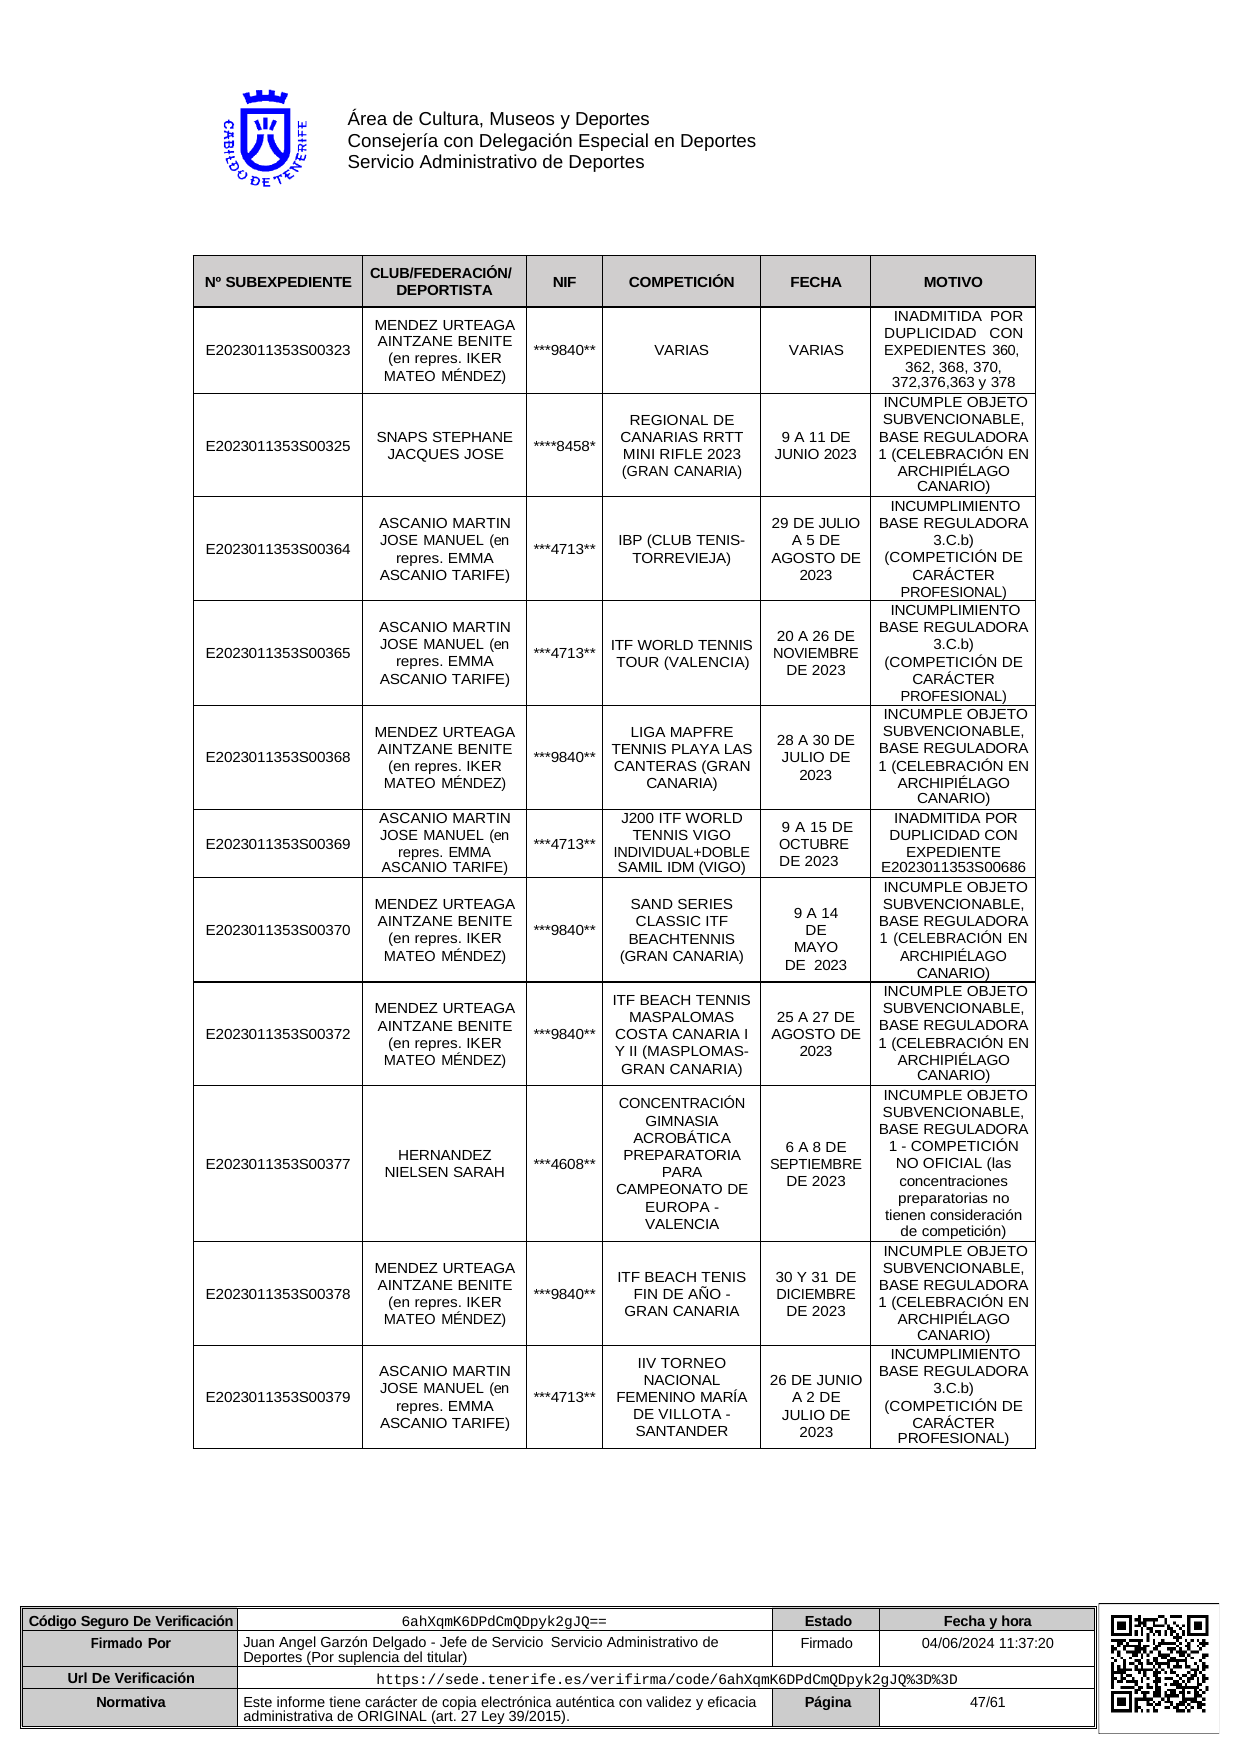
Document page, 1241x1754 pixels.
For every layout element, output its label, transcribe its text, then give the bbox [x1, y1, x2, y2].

table_cell 9 A 15 DE OCTUBRE DE 2023 [761, 810, 870, 877]
table_cell IIV TORNEO NACIONAL FEMENINO MARÍA DE VILLOTA - SANTANDER [603, 1346, 760, 1448]
table_cell INCUMPLE OBJETO SUBVENCIONABLE, BASE REGULADORA 1 - COMPETICIÓN NO OFICIAL (las concentraciones preparatorias no tienen consideración de competición) [871, 1086, 1035, 1241]
table_cell INCUMPLE OBJETO SUBVENCIONABLE, BASE REGULADORA 1 (CELEBRACIÓN EN ARCHIPIÉLAGO CANARIO) [871, 706, 1035, 808]
table_cell INCUMPLIMIENTO BASE REGULADORA 3.C.b) (COMPETICIÓN DE CARÁCTER PROFESIONAL) [871, 497, 1035, 600]
table_cell ***4713** [527, 601, 602, 704]
table_header COMPETICIÓN [603, 256, 760, 306]
table_cell 6 A 8 DE SEPTIEMBRE DE 2023 [761, 1086, 870, 1241]
table_cell 20 A 26 DE NOVIEMBRE DE 2023 [761, 601, 870, 704]
table_cell INCUMPLE OBJETO SUBVENCIONABLE, BASE REGULADORA 1 (CELEBRACIÓN EN ARCHIPIÉLAGO CANARIO) [871, 878, 1035, 981]
table_cell ***4713** [527, 497, 602, 600]
table_cell ASCANIO MARTIN JOSE MANUEL (en repres. EMMA ASCANIO TARIFE) [363, 1346, 526, 1448]
table_cell SNAPS STEPHANE JACQUES JOSE [363, 394, 526, 496]
table_cell E2023011353S00369 [194, 810, 362, 877]
table_cell E2023011353S00368 [194, 706, 362, 808]
table_header MOTIVO [871, 256, 1035, 306]
table_cell INCUMPLE OBJETO SUBVENCIONABLE, BASE REGULADORA 1 (CELEBRACIÓN EN ARCHIPIÉLAGO CANARIO) [871, 983, 1035, 1085]
table_cell MENDEZ URTEAGA AINTZANE BENITE (en repres. IKER MATEO MÉNDEZ) [363, 308, 526, 393]
table_cell 30 Y 31 DE DICIEMBRE DE 2023 [761, 1242, 870, 1344]
table_cell ASCANIO MARTIN JOSE MANUEL (en repres. EMMA ASCANIO TARIFE) [363, 497, 526, 600]
table_cell LIGA MAPFRE TENNIS PLAYA LAS CANTERAS (GRAN CANARIA) [603, 706, 760, 808]
table_cell VARIAS [603, 308, 760, 393]
table_cell SAND SERIES CLASSIC ITF BEACHTENNIS (GRAN CANARIA) [603, 878, 760, 981]
table_header FECHA [761, 256, 870, 306]
table_cell E2023011353S00370 [194, 878, 362, 981]
table_cell E2023011353S00377 [194, 1086, 362, 1241]
table_cell ****8458* [527, 394, 602, 496]
table_cell MENDEZ URTEAGA AINTZANE BENITE (en repres. IKER MATEO MÉNDEZ) [363, 706, 526, 808]
table_cell 29 DE JULIO A 5 DE AGOSTO DE 2023 [761, 497, 870, 600]
table_cell INADMITIDA POR DUPLICIDAD CON EXPEDIENTE E2023011353S00686 [871, 810, 1035, 877]
table_cell INCUMPLE OBJETO SUBVENCIONABLE, BASE REGULADORA 1 (CELEBRACIÓN EN ARCHIPIÉLAGO CANARIO) [871, 394, 1035, 496]
table_cell INCUMPLIMIENTO BASE REGULADORA 3.C.b) (COMPETICIÓN DE CARÁCTER PROFESIONAL) [871, 1346, 1035, 1448]
table_cell ***9840** [527, 706, 602, 808]
table_cell INADMITIDA POR DUPLICIDAD CON EXPEDIENTES 360, 362, 368, 370, 372,376,363 y 378 [871, 308, 1035, 393]
table_header Nº SUBEXPEDIENTE [194, 256, 362, 306]
table_cell 26 DE JUNIO A 2 DE JULIO DE 2023 [761, 1346, 870, 1448]
table_cell E2023011353S00323 [194, 308, 362, 393]
table_cell ***4713** [527, 1346, 602, 1448]
table_cell MENDEZ URTEAGA AINTZANE BENITE (en repres. IKER MATEO MÉNDEZ) [363, 1242, 526, 1344]
table_cell VARIAS [761, 308, 870, 393]
table_cell ***9840** [527, 308, 602, 393]
table_cell ASCANIO MARTIN JOSE MANUEL (en repres. EMMA ASCANIO TARIFE) [363, 810, 526, 877]
table_cell ITF BEACH TENNIS MASPALOMAS COSTA CANARIA I Y II (MASPLOMAS- GRAN CANARIA) [603, 983, 760, 1085]
table_cell HERNANDEZ NIELSEN SARAH [363, 1086, 526, 1241]
table_cell E2023011353S00378 [194, 1242, 362, 1344]
table_cell REGIONAL DE CANARIAS RRTT MINI RIFLE 2023 (GRAN CANARIA) [603, 394, 760, 496]
picture [1098, 1603, 1220, 1734]
table_cell MENDEZ URTEAGA AINTZANE BENITE (en repres. IKER MATEO MÉNDEZ) [363, 878, 526, 981]
table_cell E2023011353S00365 [194, 601, 362, 704]
table_cell CONCENTRACIÓN GIMNASIA ACROBÁTICA PREPARATORIA PARA CAMPEONATO DE EUROPA - VALENCIA [603, 1086, 760, 1241]
table_cell 9 A 11 DE JUNIO 2023 [761, 394, 870, 496]
table_cell ***4713** [527, 810, 602, 877]
picture [223, 89, 307, 187]
table_cell 9 A 14 DE MAYO DE 2023 [761, 878, 870, 981]
table_cell ASCANIO MARTIN JOSE MANUEL (en repres. EMMA ASCANIO TARIFE) [363, 601, 526, 704]
table_cell E2023011353S00379 [194, 1346, 362, 1448]
table_cell ***9840** [527, 1242, 602, 1344]
table_cell E2023011353S00372 [194, 983, 362, 1085]
table_cell INCUMPLE OBJETO SUBVENCIONABLE, BASE REGULADORA 1 (CELEBRACIÓN EN ARCHIPIÉLAGO CANARIO) [871, 1242, 1035, 1344]
table_header CLUB/FEDERACIÓN/ DEPORTISTA [363, 256, 526, 306]
table_cell ITF WORLD TENNIS TOUR (VALENCIA) [603, 601, 760, 704]
table_cell ITF BEACH TENIS FIN DE AÑO - GRAN CANARIA [603, 1242, 760, 1344]
table_cell ***9840** [527, 983, 602, 1085]
table_header NIF [527, 256, 602, 306]
table_cell 25 A 27 DE AGOSTO DE 2023 [761, 983, 870, 1085]
table_cell ***4608** [527, 1086, 602, 1241]
table_cell IBP (CLUB TENIS- TORREVIEJA) [603, 497, 760, 600]
table_cell INCUMPLIMIENTO BASE REGULADORA 3.C.b) (COMPETICIÓN DE CARÁCTER PROFESIONAL) [871, 601, 1035, 704]
table_cell E2023011353S00325 [194, 394, 362, 496]
table_cell ***9840** [527, 878, 602, 981]
table_cell E2023011353S00364 [194, 497, 362, 600]
table_cell 28 A 30 DE JULIO DE 2023 [761, 706, 870, 808]
table_cell J200 ITF WORLD TENNIS VIGO INDIVIDUAL+DOBLE SAMIL IDM (VIGO) [603, 810, 760, 877]
table_cell MENDEZ URTEAGA AINTZANE BENITE (en repres. IKER MATEO MÉNDEZ) [363, 983, 526, 1085]
